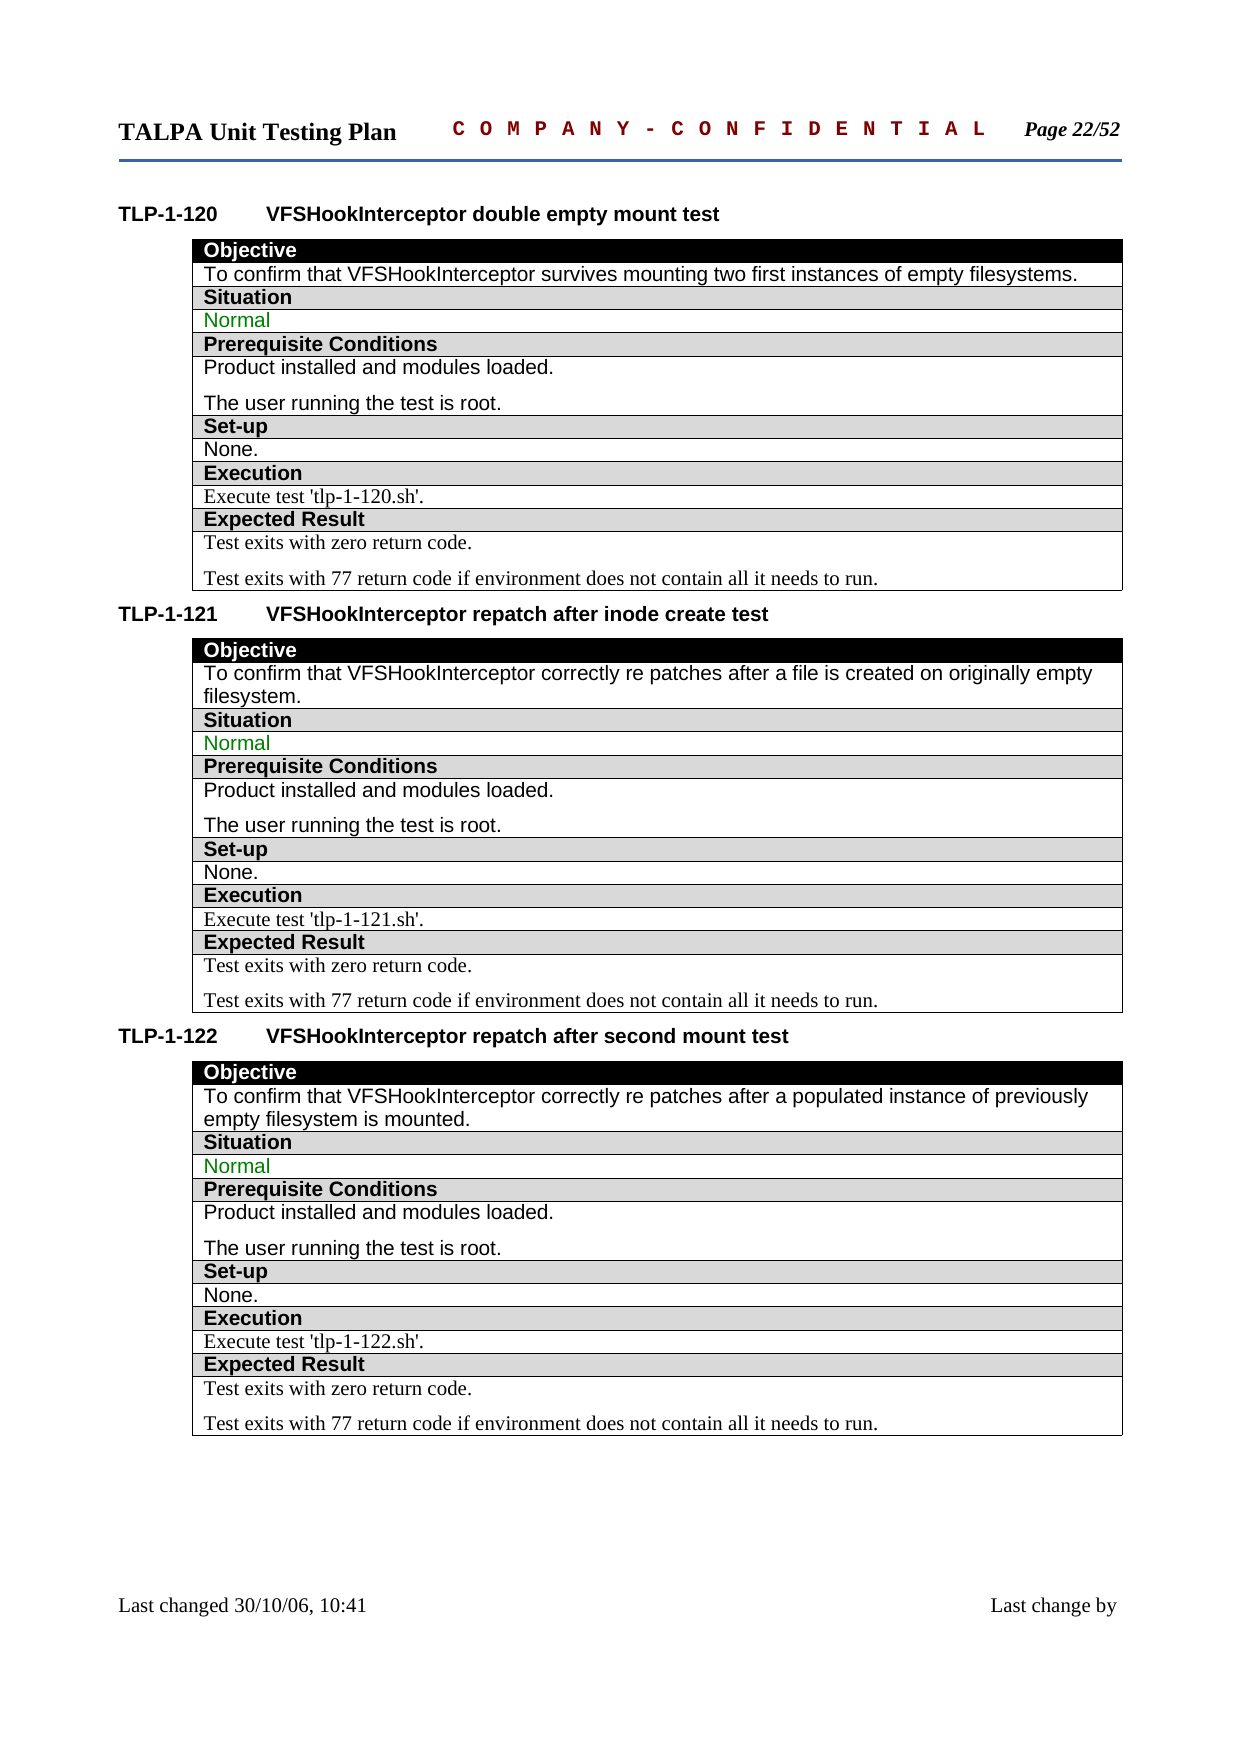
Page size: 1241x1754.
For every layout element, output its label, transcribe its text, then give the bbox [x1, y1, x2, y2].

table_cell Situation [193, 287, 1122, 309]
table_cell Expected Result [193, 1354, 1122, 1376]
table_cell Expected Result [193, 509, 1122, 531]
text TLP-1-120 VFSHookInterceptor double empty mount test [118, 203, 1122, 226]
table_header Objective [193, 639, 1122, 662]
table_cell Set-up [193, 416, 1122, 438]
table_cell Normal [193, 310, 1122, 332]
table_cell Product installed and modules loaded. The user running the test is root. [193, 357, 1122, 415]
text TLP-1-121 VFSHookInterceptor repatch after inode create test [118, 602, 1122, 626]
table_cell Execute test 'tlp-1-122.sh'. [193, 1331, 1122, 1353]
table_cell Execute test 'tlp-1-120.sh'. [193, 486, 1122, 508]
table_cell None. [193, 1284, 1122, 1306]
table_cell None. [193, 862, 1122, 884]
table_cell Set-up [193, 838, 1122, 861]
table_cell Test exits with zero return code. Test exits with 77 return code if environment does not contain all it needs to run. [193, 1377, 1122, 1435]
table_cell None. [193, 439, 1122, 461]
table_cell Execution [193, 462, 1122, 485]
table_cell Set-up [193, 1261, 1122, 1283]
table_cell Product installed and modules loaded. The user running the test is root. [193, 1202, 1122, 1260]
table_cell Prerequisite Conditions [193, 756, 1122, 778]
table_cell Test exits with zero return code. Test exits with 77 return code if environment does not contain all it needs to run. [193, 955, 1122, 1012]
table_cell Execution [193, 1307, 1122, 1330]
text TLP-1-122 VFSHookInterceptor repatch after second mount test [118, 1025, 1122, 1048]
table_cell To confirm that VFSHookInterceptor correctly re patches after a file is created on originally empty filesystem. [193, 663, 1122, 708]
table_cell To confirm that VFSHookInterceptor correctly re patches after a populated instance of previously empty filesystem is mounted. [193, 1085, 1122, 1131]
table_header Objective [193, 240, 1122, 262]
table_cell Execute test 'tlp-1-121.sh'. [193, 908, 1122, 930]
table_cell Prerequisite Conditions [193, 1179, 1122, 1201]
table_cell Test exits with zero return code. Test exits with 77 return code if environment does not contain all it needs to run. [193, 532, 1122, 590]
table_cell Normal [193, 1155, 1122, 1178]
table_cell Normal [193, 732, 1122, 755]
table_cell Prerequisite Conditions [193, 333, 1122, 356]
table_header Objective [193, 1062, 1122, 1084]
table_cell Product installed and modules loaded. The user running the test is root. [193, 779, 1122, 837]
table_cell Situation [193, 709, 1122, 731]
table_cell Expected Result [193, 931, 1122, 954]
table_cell To confirm that VFSHookInterceptor survives mounting two first instances of empty filesystems. [193, 263, 1122, 286]
table_cell Execution [193, 885, 1122, 907]
table_cell Situation [193, 1132, 1122, 1154]
